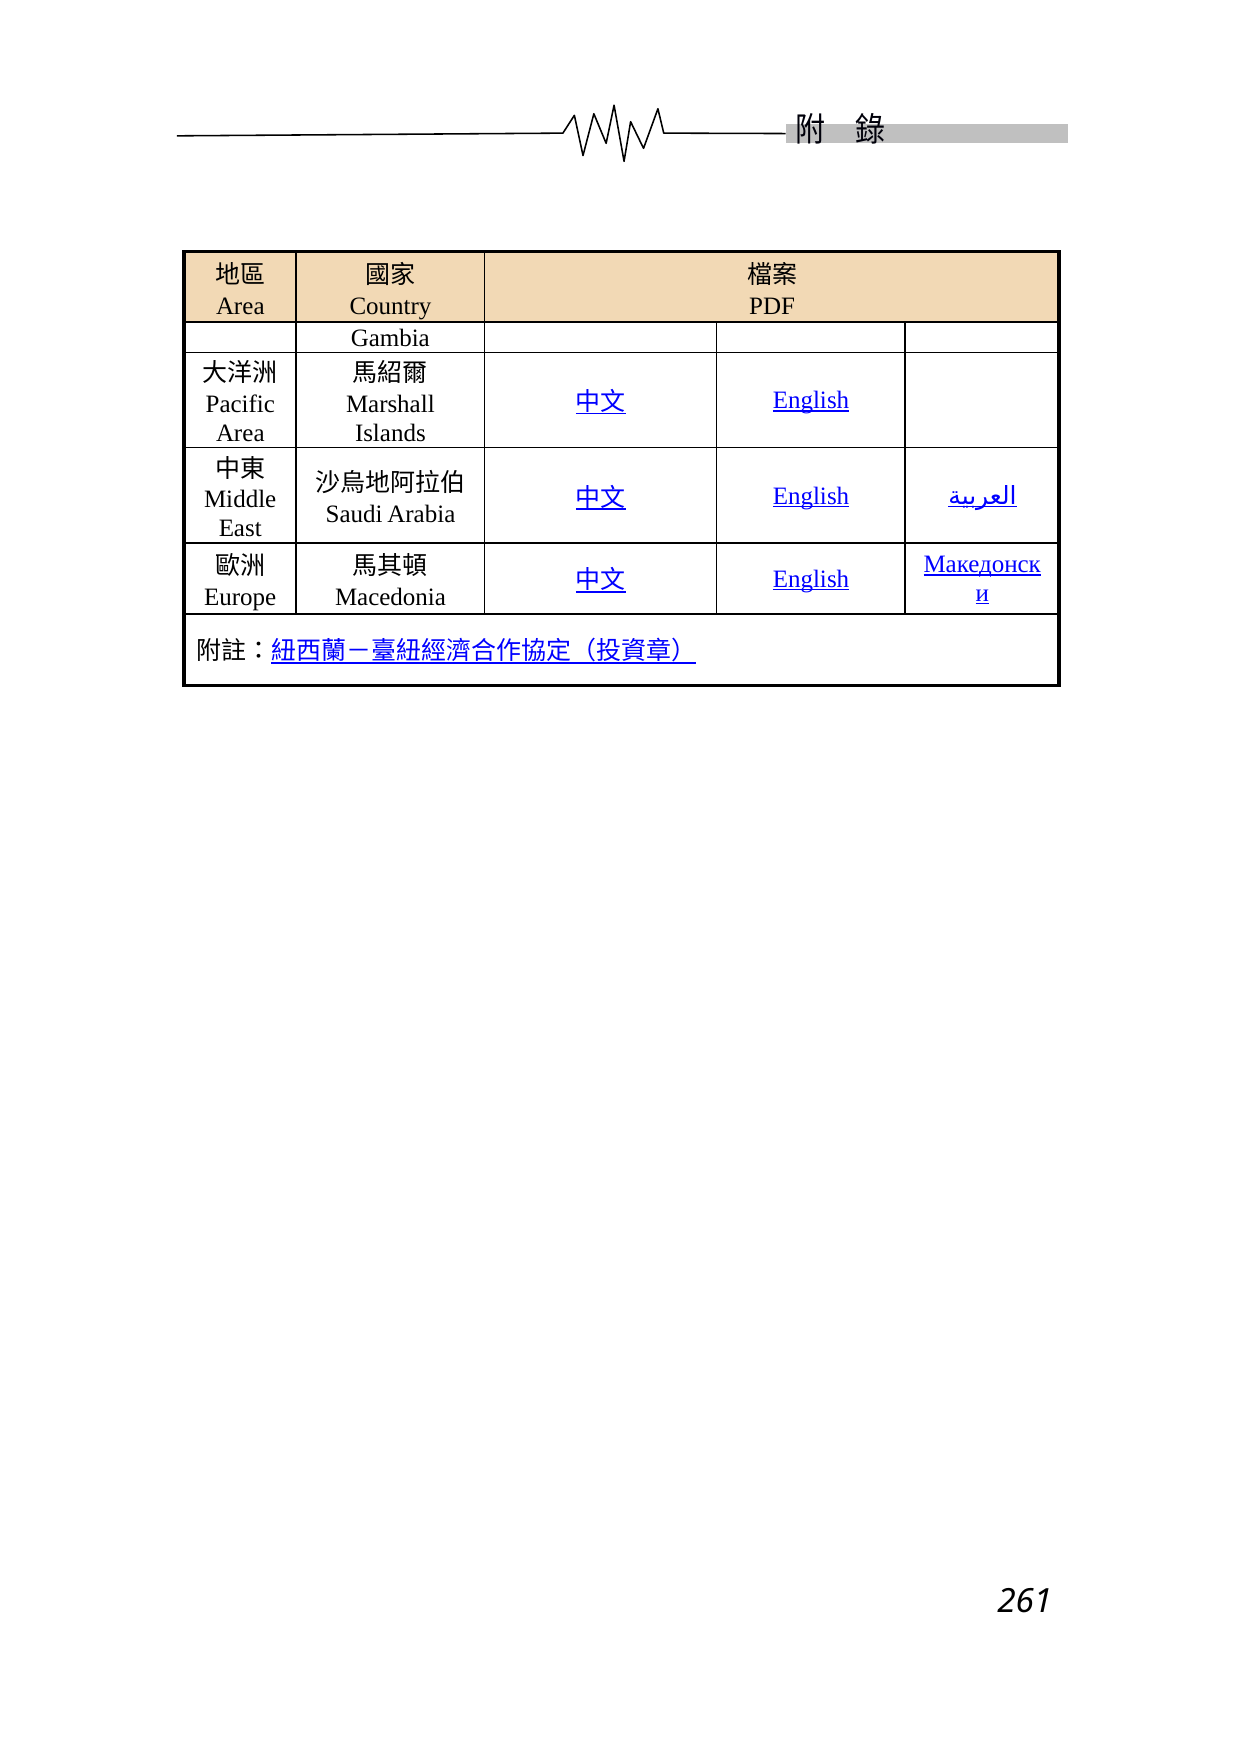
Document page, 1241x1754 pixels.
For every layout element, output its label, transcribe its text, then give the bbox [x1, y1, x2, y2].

table_cell [485, 323, 716, 351]
table_cell العربية [906, 448, 1057, 542]
table_cell English [717, 353, 904, 447]
table_cell 附註：紐西蘭－臺紐經濟合作協定（投資章） [186, 615, 1057, 684]
table_cell English [717, 448, 904, 542]
table_cell 中文 [485, 353, 716, 447]
table_cell [717, 323, 904, 351]
table_header 檔案 PDF [485, 253, 1057, 321]
table_cell English [717, 544, 904, 613]
table_cell 馬紹爾 Marshall Islands [297, 353, 484, 447]
table_cell [906, 353, 1057, 447]
table_cell 大洋洲 Pacific Area [186, 353, 295, 447]
table_cell Gambia [297, 323, 484, 351]
table_cell 中東 Middle East [186, 448, 295, 542]
table_cell Македонски [906, 544, 1057, 613]
table_cell 中文 [485, 448, 716, 542]
table_cell 馬其頓 Macedonia [297, 544, 484, 613]
table_header 國家 Country [297, 253, 484, 321]
table_cell [906, 323, 1057, 351]
table_cell 歐洲 Europe [186, 544, 295, 613]
table_header 地區 Area [186, 253, 295, 321]
table_cell 中文 [485, 544, 716, 613]
table_cell 沙烏地阿拉伯 Saudi Arabia [297, 448, 484, 542]
